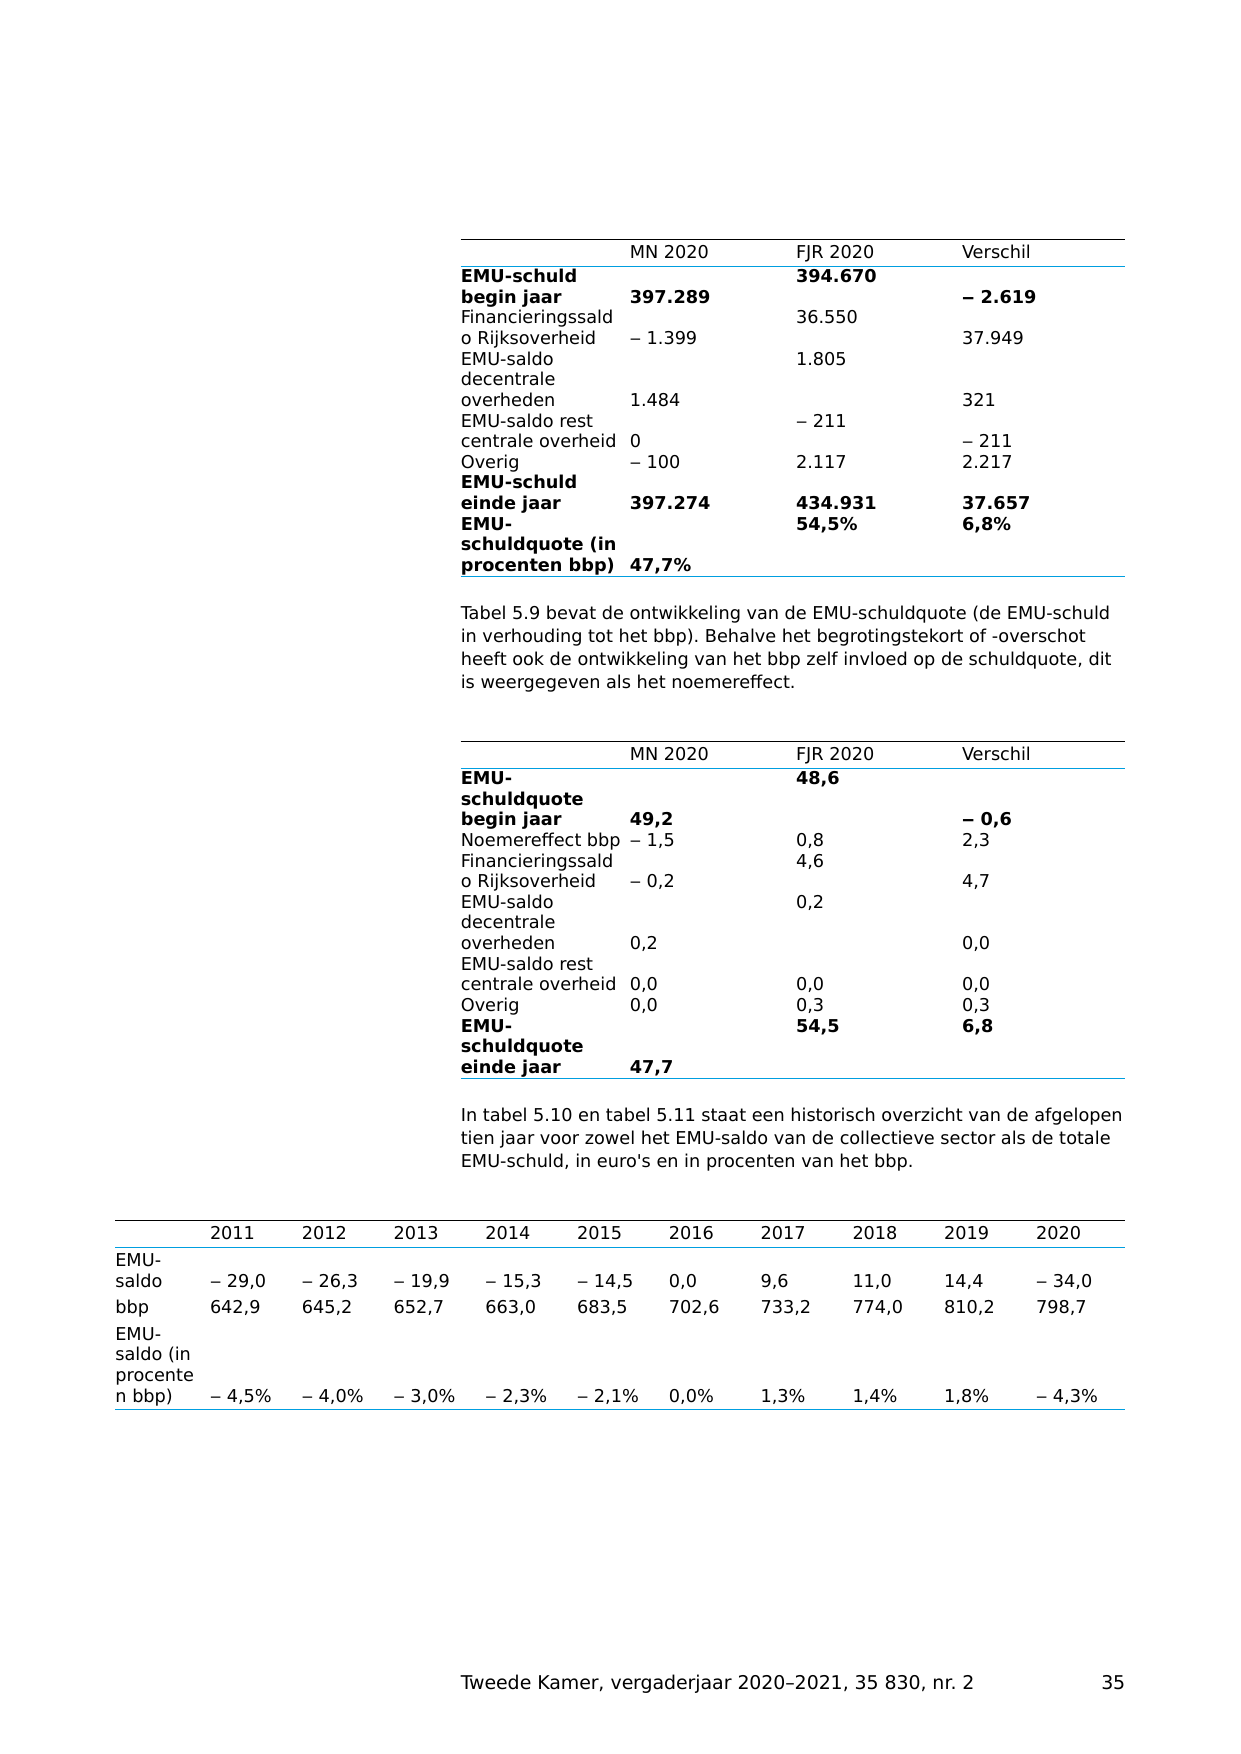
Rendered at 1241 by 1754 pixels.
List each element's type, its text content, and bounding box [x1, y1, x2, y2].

table_cell 2.217 [959, 452, 1125, 472]
table_cell 2016 [666, 1221, 757, 1247]
table_cell 1.484 [627, 349, 793, 411]
table_cell EMU-saldo rest centrale overheid [461, 411, 627, 452]
table_cell FJR 2020 [793, 240, 959, 266]
table_cell 733,2 [758, 1294, 849, 1321]
table_cell MN 2020 [627, 742, 793, 768]
table_cell 2014 [482, 1221, 574, 1247]
table_cell 2.117 [793, 452, 959, 472]
table_cell 4,6 [793, 851, 959, 892]
table_cell 798,7 [1033, 1294, 1125, 1321]
table_cell 6,8 [959, 1016, 1125, 1077]
table_cell 2018 [849, 1221, 941, 1247]
table_cell EMU-schuldquote (in procenten bbp) [461, 514, 627, 576]
table_cell Financieringssaldo Rijksoverheid [461, 851, 627, 892]
table_cell ‒ 1,5 [627, 830, 793, 851]
table_cell 54,5 [793, 1016, 959, 1077]
table_cell ‒ 2,1% [574, 1321, 666, 1409]
table_cell ‒ 14,5 [574, 1248, 666, 1294]
table_header Tabel 5.9 Opbouw EMU-schuldquote (in procenten bbp) [461, 716, 1125, 741]
table_cell 37.949 [959, 308, 1125, 349]
table_cell ‒ 2,3% [482, 1321, 574, 1409]
table_cell [115, 1410, 207, 1432]
table_cell 9,6 [758, 1248, 849, 1294]
table_cell 2,3 [959, 830, 1125, 851]
table_cell 6,8% [959, 514, 1125, 576]
table_cell ‒ 29,0 [207, 1248, 299, 1294]
table_cell ‒ 4,5% [207, 1321, 299, 1409]
table_cell 810,2 [941, 1294, 1033, 1321]
table_cell 37.657 [959, 473, 1125, 514]
table_cell 2012 [299, 1221, 390, 1247]
table_cell 36.550 [793, 308, 959, 349]
table_cell FJR 2020 [793, 742, 959, 768]
table_header Tabel 5.10 Historisch overzicht EMU-saldo (in miljarden euro, - is tekort) [115, 1195, 1125, 1220]
table_cell Overig [461, 995, 627, 1016]
table_cell 1,4% [849, 1321, 941, 1409]
table_cell 642,9 [207, 1294, 299, 1321]
table_cell ‒ 0,6 [959, 769, 1125, 830]
table_cell Verschil [959, 742, 1125, 768]
table_cell 397.289 [627, 267, 793, 307]
table_cell 0,0 [627, 954, 793, 995]
table_cell [461, 742, 627, 768]
table_cell EMU-saldo [115, 1248, 207, 1294]
table_cell 0,3 [793, 995, 959, 1016]
table_cell 0,0 [959, 892, 1125, 954]
table_cell [115, 1221, 207, 1247]
table_cell 54,5% [793, 514, 959, 576]
table_cell 4,7 [959, 851, 1125, 892]
table_cell EMU-saldo decentrale overheden [461, 892, 627, 954]
table_cell 0,0 [959, 954, 1125, 995]
table_cell 2017 [758, 1221, 849, 1247]
table_cell 2020 [1033, 1221, 1125, 1247]
table_cell 2011 [207, 1221, 299, 1247]
table_cell 394.670 [793, 267, 959, 307]
table_cell 47,7% [627, 514, 793, 576]
table_cell Financieringssaldo Rijksoverheid [461, 308, 627, 349]
table_cell 397.274 [627, 473, 793, 514]
table_cell [461, 240, 627, 266]
table_cell 663,0 [482, 1294, 574, 1321]
table_cell ‒ 34,0 [1033, 1248, 1125, 1294]
table_cell EMU-saldo (in procenten bbp) [115, 1321, 207, 1409]
table_cell 0,0 [793, 954, 959, 995]
table_cell ‒ 1.399 [627, 308, 793, 349]
table_cell ‒ 15,3 [482, 1248, 574, 1294]
table_cell 2019 [941, 1221, 1033, 1247]
table_cell Noemereffect bbp [461, 830, 627, 851]
table_cell 2015 [574, 1221, 666, 1247]
table_cell EMU-saldo rest centrale overheid [461, 954, 627, 995]
table_cell ‒ 3,0% [390, 1321, 482, 1409]
table_cell 321 [959, 349, 1125, 411]
table_cell 0,8 [793, 830, 959, 851]
table_cell bbp [115, 1294, 207, 1321]
table_cell MN 2020 [627, 240, 793, 266]
table_cell 49,2 [627, 769, 793, 830]
table_cell 2013 [390, 1221, 482, 1247]
table_cell 774,0 [849, 1294, 941, 1321]
table_cell Overig [461, 452, 627, 472]
table_cell 702,6 [666, 1294, 757, 1321]
table_cell ‒ 211 [793, 411, 959, 452]
table_cell ‒ 211 [959, 411, 1125, 452]
table_cell ‒ 100 [627, 452, 793, 472]
table_cell EMU-schuldquote begin jaar [461, 769, 627, 830]
table_cell EMU-saldo decentrale overheden [461, 349, 627, 411]
table_cell ‒ 4,3% [1033, 1321, 1125, 1409]
table_cell 0 [627, 411, 793, 452]
table_cell 0,2 [627, 892, 793, 954]
table_cell 1,8% [941, 1321, 1033, 1409]
table_cell EMU-schuldquote einde jaar [461, 1016, 627, 1077]
table_cell 14,4 [941, 1248, 1033, 1294]
table_cell 0,2 [793, 892, 959, 954]
table_cell ‒ 2.619 [959, 267, 1125, 307]
table_cell ‒ 26,3 [299, 1248, 390, 1294]
table_cell ‒ 19,9 [390, 1248, 482, 1294]
table_header Tabel 5.8 Opbouw EMU-schuld collectieve sector (in miljoenen euro, - is overschot) [461, 191, 1125, 239]
table_cell 0,0 [627, 995, 793, 1016]
table_cell 652,7 [390, 1294, 482, 1321]
table_cell 11,0 [849, 1248, 941, 1294]
table_cell ‒ 4,0% [299, 1321, 390, 1409]
table_cell EMU-schuld einde jaar [461, 473, 627, 514]
table_cell Verschil [959, 240, 1125, 266]
table_cell 0,3 [959, 995, 1125, 1016]
table_cell 0,0 [666, 1248, 757, 1294]
table_cell 0,0% [666, 1321, 757, 1409]
table_cell 1.805 [793, 349, 959, 411]
table_cell 47,7 [627, 1016, 793, 1077]
table_cell EMU-schuld begin jaar [461, 267, 627, 307]
table_cell ‒ 0,2 [627, 851, 793, 892]
text Tabel 5.9 bevat de ontwikkeling van de EMU-schuldquote (de EMU-schuld in verhouding tot het bbp). Behalve het begrotingstekort of -overschot heeft ook de ontwikkeling van het bbp zelf invloed op de schuldquote, dit is weergegeven als het noemereffect. [461, 601, 1125, 693]
table_cell 48,6 [793, 769, 959, 830]
table_cell 434.931 [793, 473, 959, 514]
table_cell 645,2 [299, 1294, 390, 1321]
table_cell 683,5 [574, 1294, 666, 1321]
table_cell 1,3% [758, 1321, 849, 1409]
text In tabel 5.10 en tabel 5.11 staat een historisch overzicht van de afgelopen tien jaar voor zowel het EMU-saldo van de collectieve sector als de totale EMU-schuld, in euro's en in procenten van het bbp. [461, 1103, 1125, 1172]
